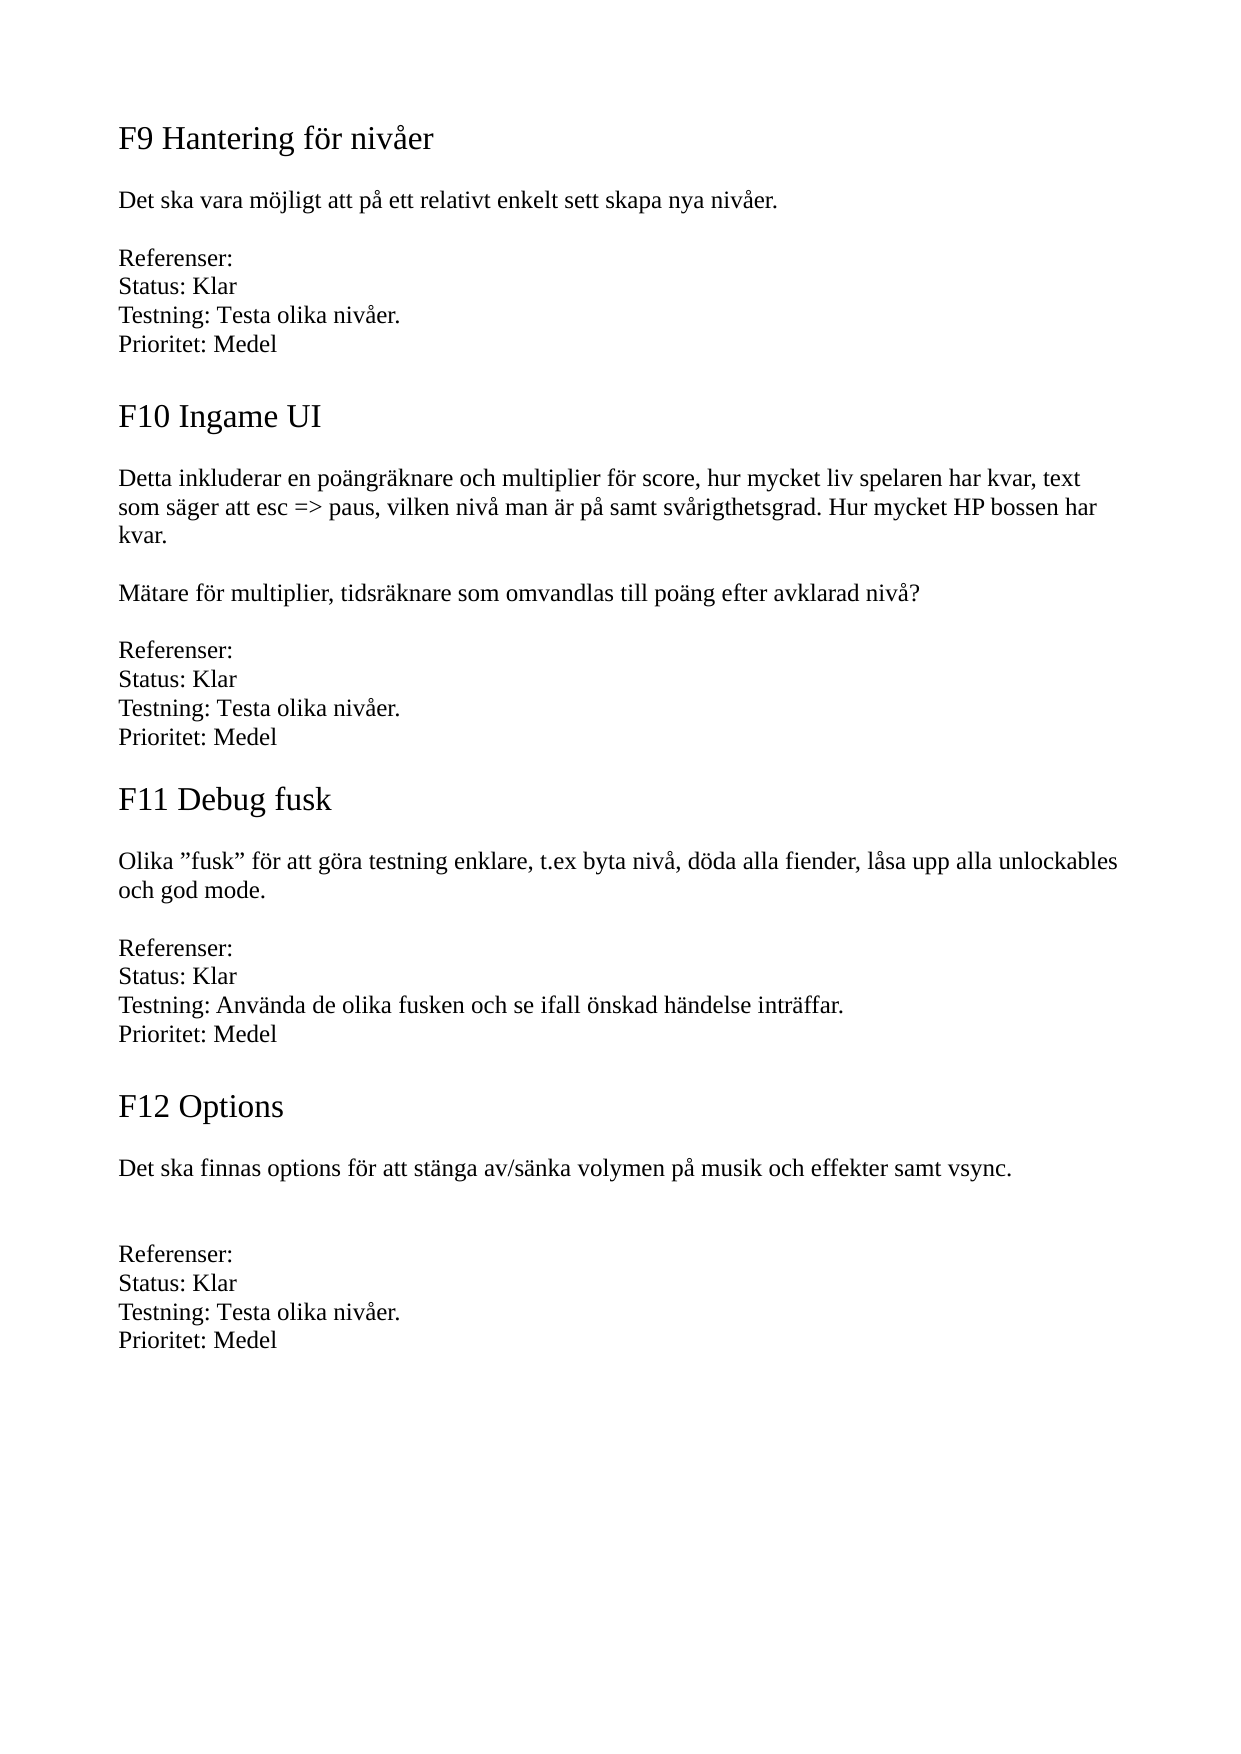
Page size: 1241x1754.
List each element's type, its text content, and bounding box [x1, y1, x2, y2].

text Status: Klar [118, 961, 1122, 990]
text Prioritet: Medel [118, 1326, 1122, 1354]
text F9 Hantering för nivåer [118, 118, 1122, 156]
text Referenser: [118, 636, 1122, 664]
text Testning: Testa olika nivåer. [118, 693, 1122, 722]
text F12 Options [118, 1086, 1122, 1124]
text Referenser: [118, 1239, 1122, 1268]
text F11 Debug fusk [118, 779, 1122, 818]
text Testning: Använda de olika fusken och se ifall önskad händelse inträffar. [118, 990, 1122, 1019]
text Mätare för multiplier, tidsräknare som omvandlas till poäng efter avklarad nivå? [118, 578, 1122, 607]
text F10 Ingame UI [118, 396, 1122, 434]
text Referenser: [118, 933, 1122, 961]
text Det ska vara möjligt att på ett relativt enkelt sett skapa nya nivåer. [118, 185, 1122, 214]
text Testning: Testa olika nivåer. [118, 1297, 1122, 1326]
text Testning: Testa olika nivåer. [118, 300, 1122, 329]
text Olika ”fusk” för att göra testning enklare, t.ex byta nivå, döda alla fiender, låsa upp alla unlockables och god mode. [118, 846, 1122, 904]
text Status: Klar [118, 271, 1122, 300]
text Det ska finnas options för att stänga av/sänka volymen på musik och effekter samt vsync. [118, 1153, 1122, 1182]
text Referenser: [118, 243, 1122, 271]
text Prioritet: Medel [118, 722, 1122, 751]
text Status: Klar [118, 1268, 1122, 1297]
text Prioritet: Medel [118, 329, 1122, 358]
text Status: Klar [118, 664, 1122, 693]
text Prioritet: Medel [118, 1019, 1122, 1048]
text Detta inkluderar en poängräknare och multiplier för score, hur mycket liv spelaren har kvar, text som säger att esc => paus, vilken nivå man är på samt svårigthetsgrad. Hur mycket HP bossen har kvar. [118, 463, 1122, 549]
